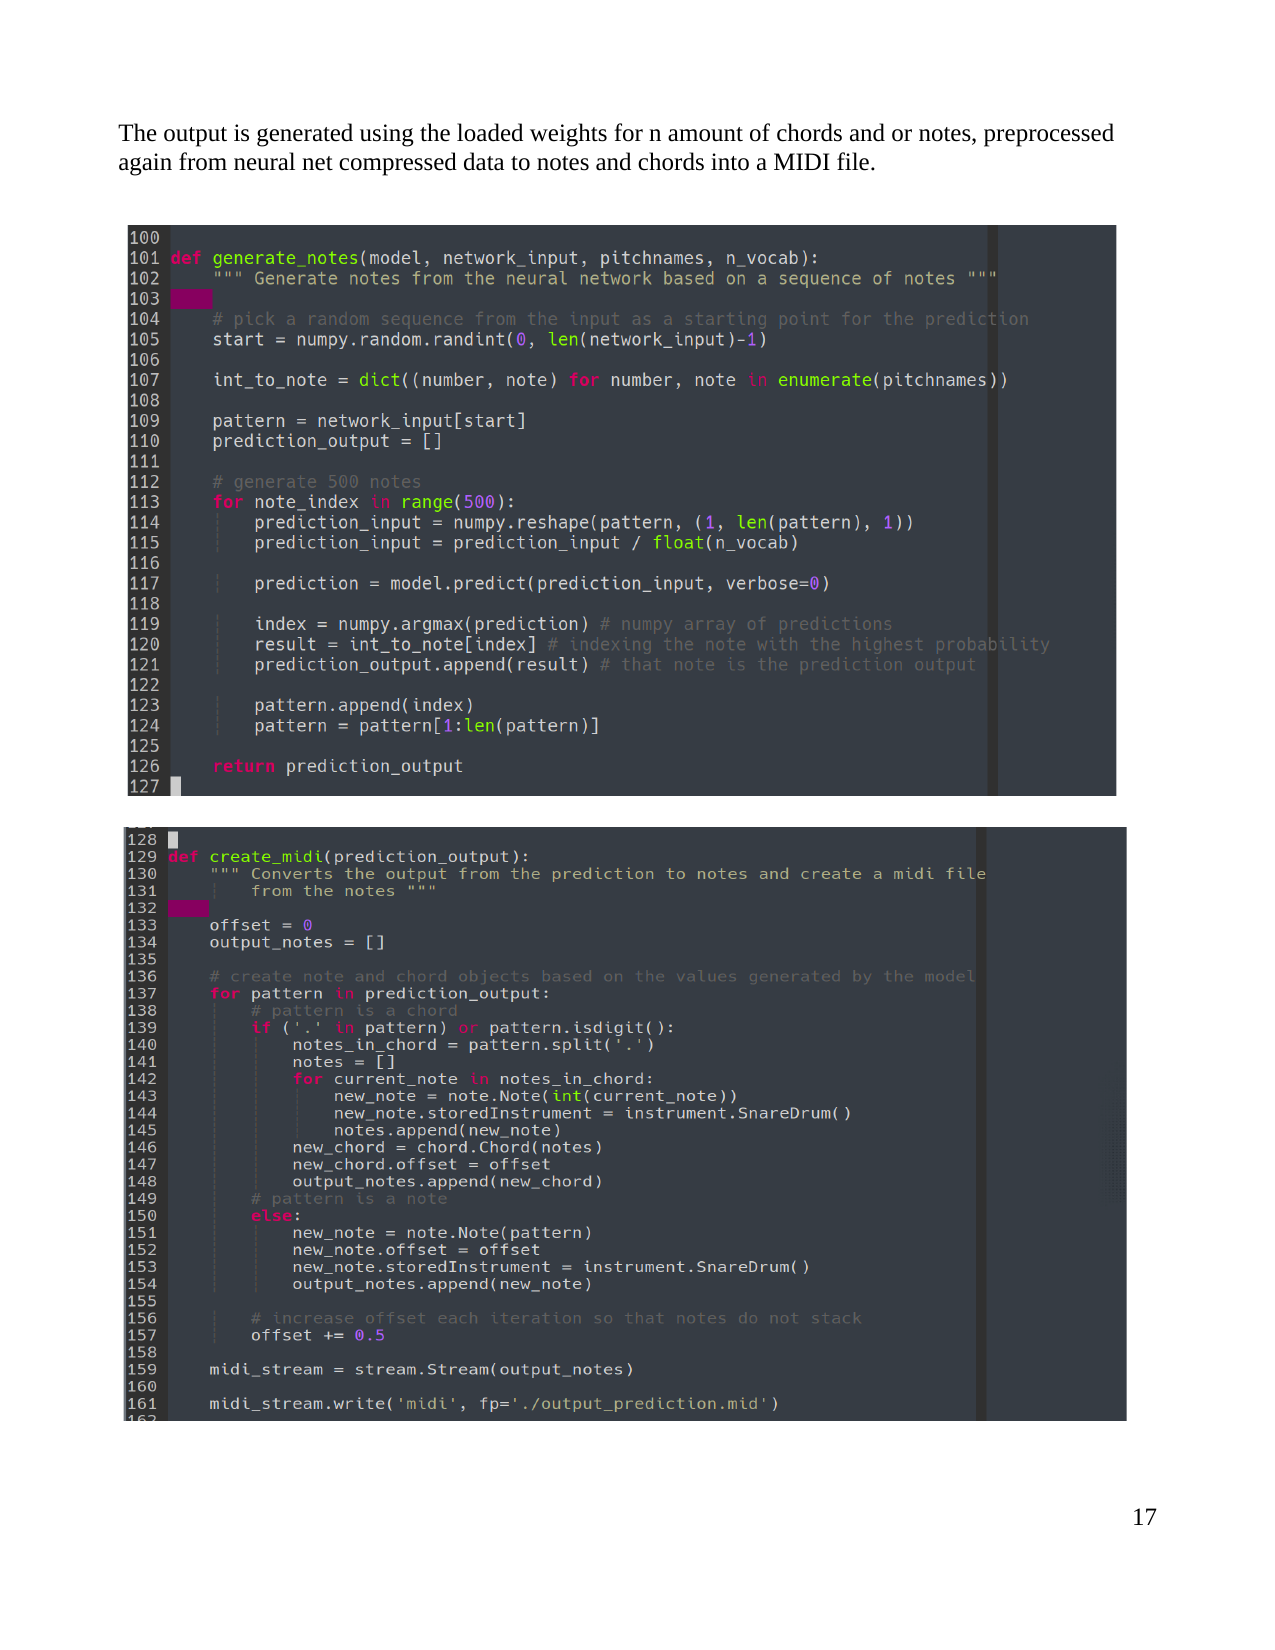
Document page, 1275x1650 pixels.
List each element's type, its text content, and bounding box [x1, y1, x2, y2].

picture [127, 225, 1117, 796]
picture [123, 827, 1127, 1421]
text The output is generated using the loaded weights for n amount of chords and or notes, preprocessed again from neural net compressed data to notes and chords into a MIDI file. [118, 118, 1157, 176]
